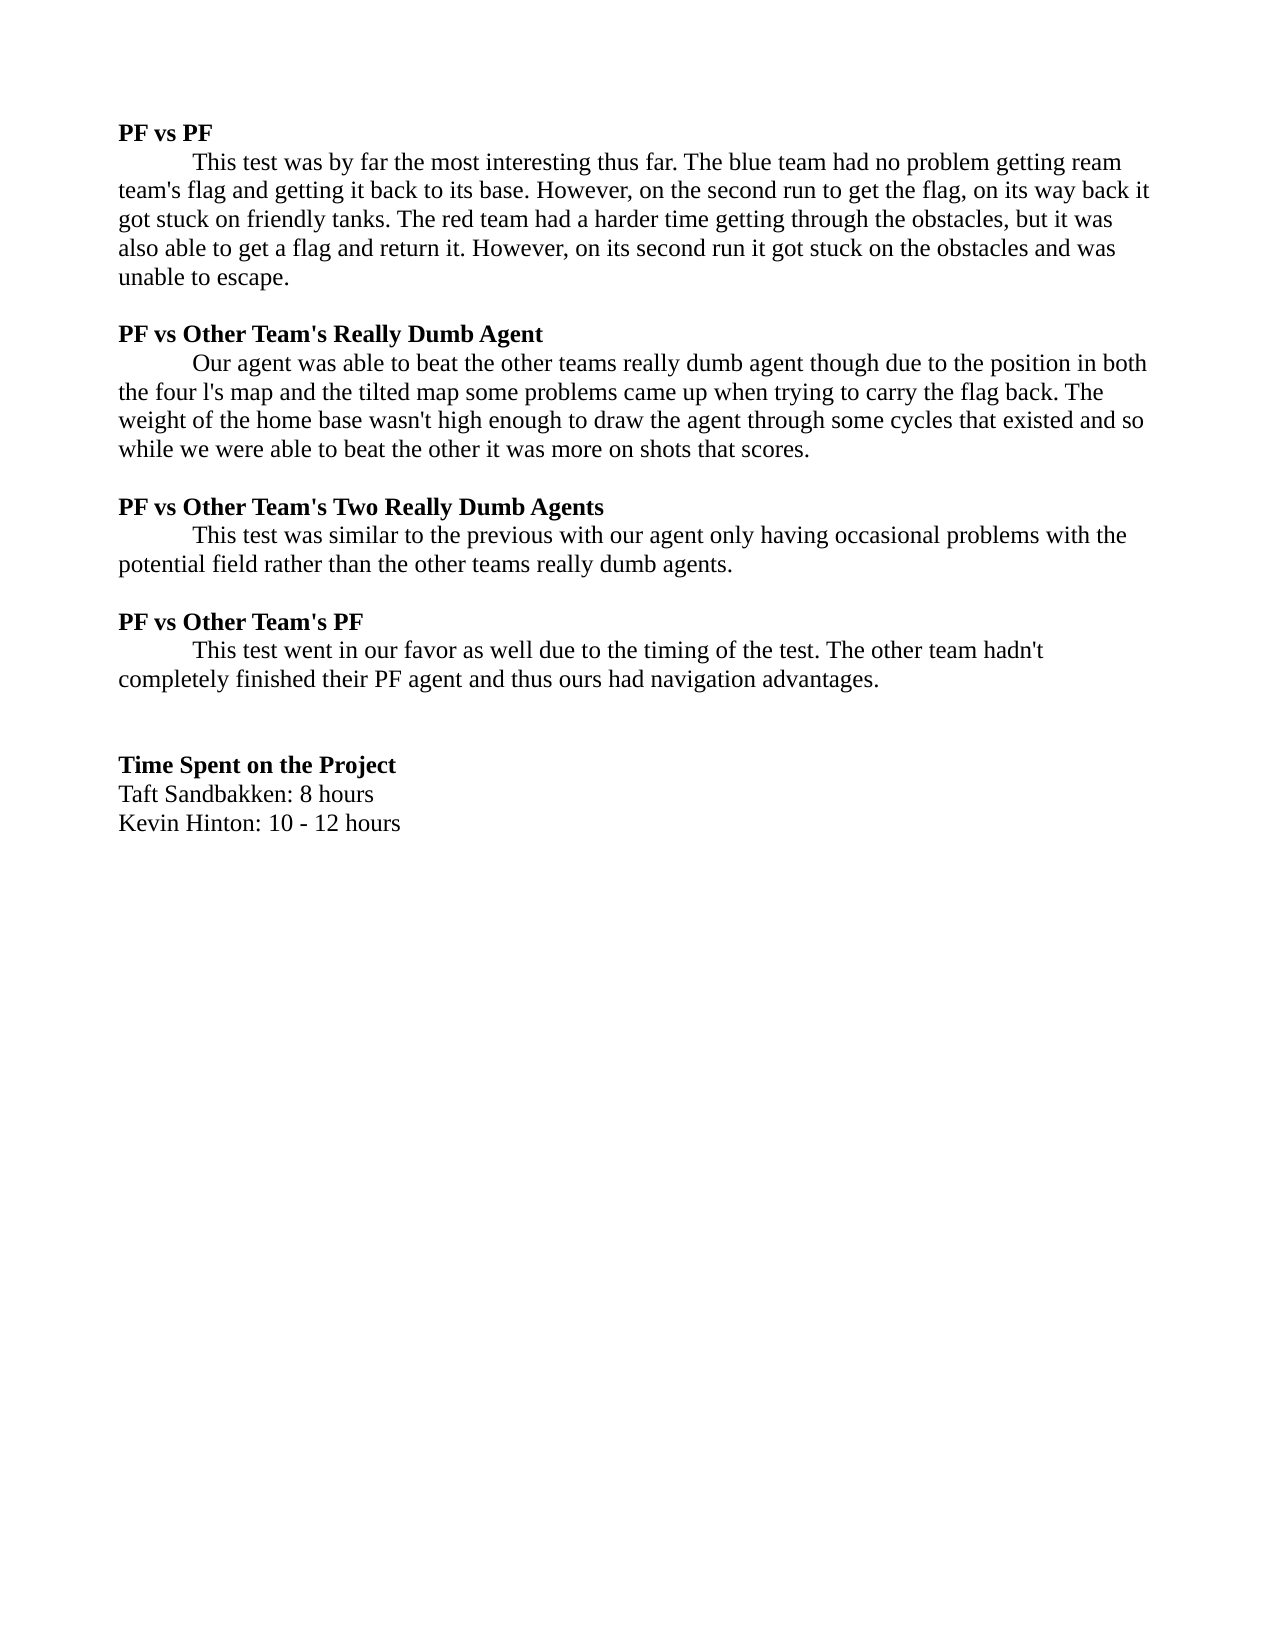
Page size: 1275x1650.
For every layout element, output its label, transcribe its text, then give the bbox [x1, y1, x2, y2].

text This test went in our favor as well due to the timing of the test. The other team hadn't completely finished their PF agent and thus ours had navigation advantages. [118, 636, 1157, 693]
text Kevin Hinton: 10 - 12 hours [118, 808, 1157, 837]
text This test was by far the most interesting thus far. The blue team had no problem getting ream team's flag and getting it back to its base. However, on the second run to get the flag, on its way back it got stuck on friendly tanks. The red team had a harder time getting through the obstacles, but it was also able to get a flag and return it. However, on its second run it got stuck on the obstacles and was unable to escape. [118, 147, 1157, 291]
text This test was similar to the previous with our agent only having occasional problems with the potential field rather than the other teams really dumb agents. [118, 521, 1157, 578]
text Time Spent on the Project [118, 751, 1157, 779]
text PF vs Other Team's Two Really Dumb Agents [118, 492, 1157, 521]
text PF vs Other Team's PF [118, 607, 1157, 636]
text PF vs Other Team's Really Dumb Agent [118, 319, 1157, 348]
text Taft Sandbakken: 8 hours [118, 779, 1157, 808]
text Our agent was able to beat the other teams really dumb agent though due to the position in both the four l's map and the tilted map some problems came up when trying to carry the flag back. The weight of the home base wasn't high enough to draw the agent through some cycles that existed and so while we were able to beat the other it was more on shots that scores. [118, 348, 1157, 463]
text PF vs PF [118, 118, 1157, 147]
